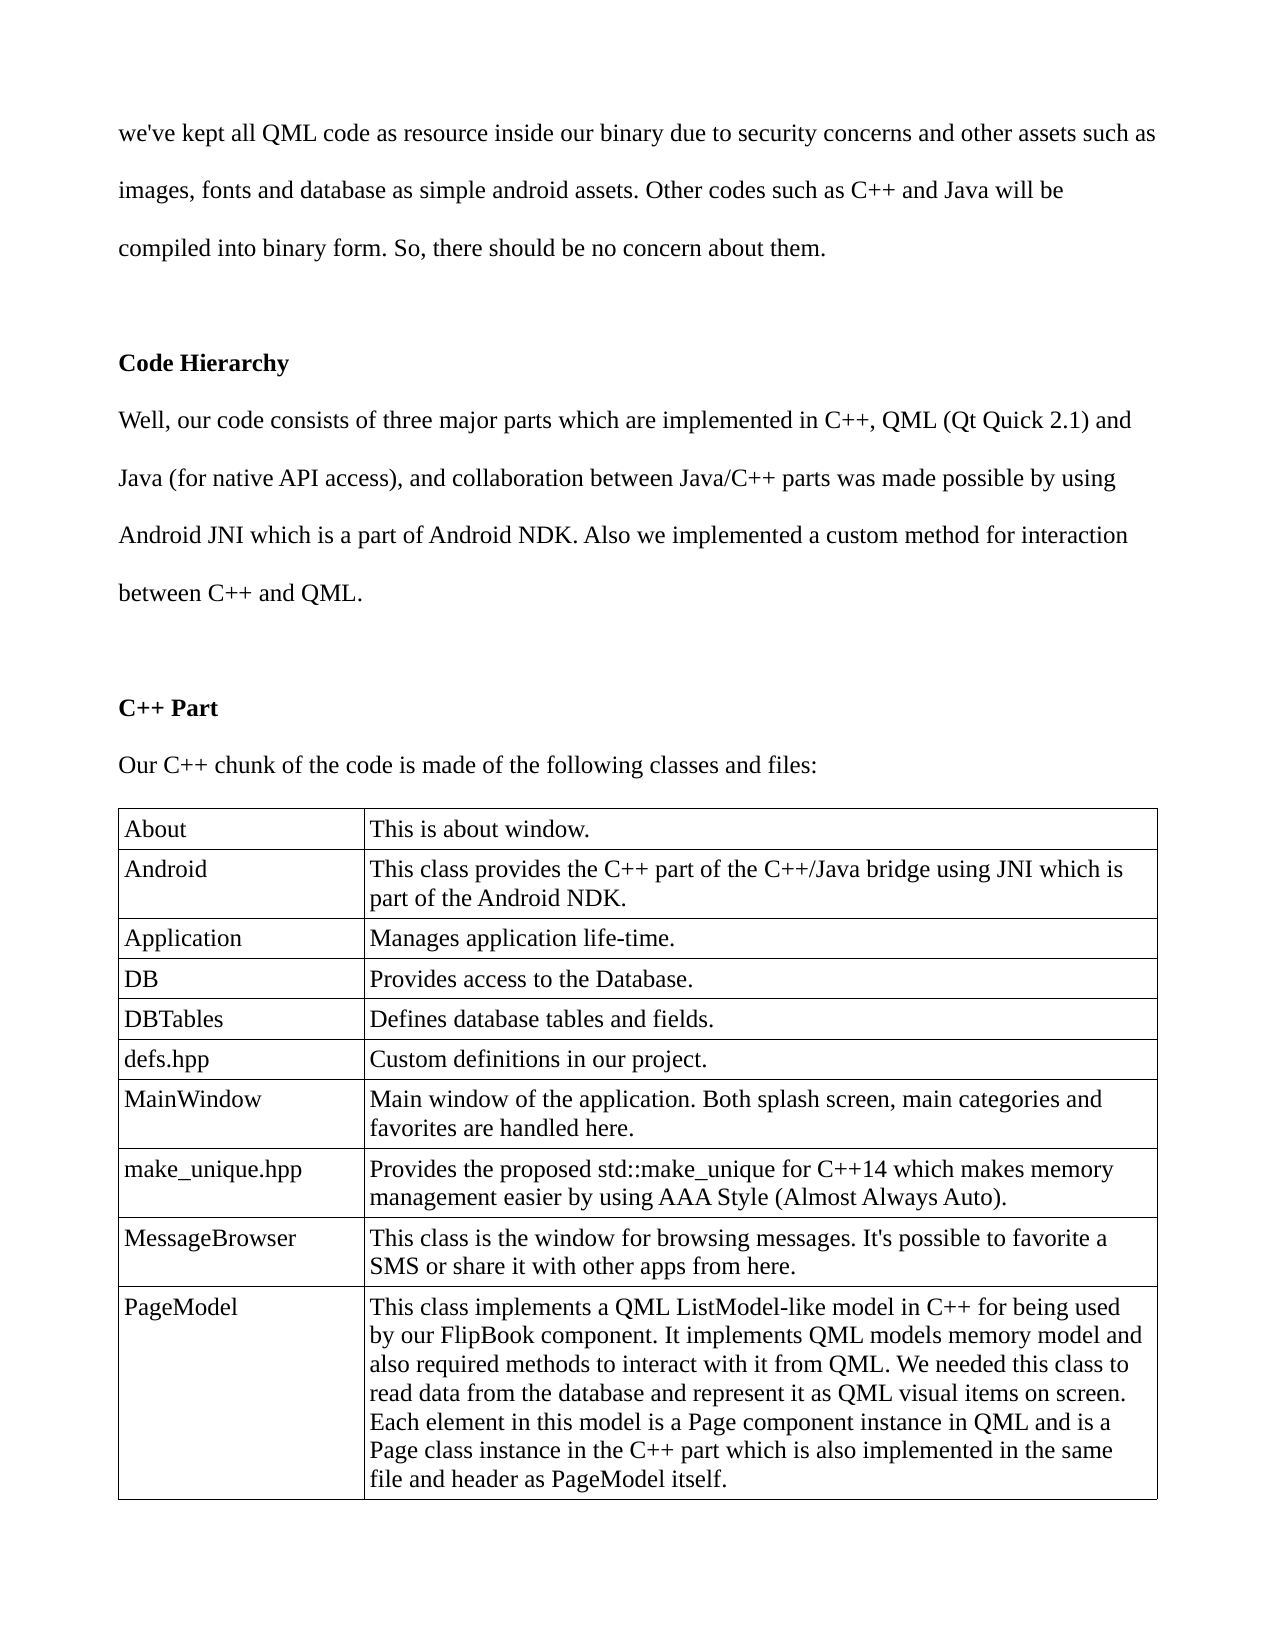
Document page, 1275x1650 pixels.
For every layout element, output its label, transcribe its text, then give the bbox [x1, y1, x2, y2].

table_cell DBTables [119, 999, 364, 1038]
table_header About [119, 809, 364, 848]
table_cell MessageBrowser [119, 1218, 364, 1286]
table_cell defs.hpp [119, 1040, 364, 1079]
table_cell Provides access to the Database. [365, 959, 1157, 998]
table_cell This class provides the C++ part of the C++/Java bridge using JNI which is part of the Android NDK. [365, 850, 1157, 917]
text C++ Part [118, 693, 1157, 722]
table_cell Main window of the application. Both splash screen, main categories and favorites are handled here. [365, 1080, 1157, 1148]
table_cell PageModel [119, 1287, 364, 1499]
text Code Hierarchy [118, 348, 1157, 377]
table_cell Provides the proposed std::make_unique for C++14 which makes memory management easier by using AAA Style (Almost Always Auto). [365, 1149, 1157, 1217]
table_cell This class is the window for browsing messages. It's possible to favorite a SMS or share it with other apps from here. [365, 1218, 1157, 1286]
table_cell make_unique.hpp [119, 1149, 364, 1217]
table_header This is about window. [365, 809, 1157, 848]
text Well, our code consists of three major parts which are implemented in C++, QML (Qt Quick 2.1) and Java (for native API access), and collaboration between Java/C++ parts was made possible by using Android JNI which is a part of Android NDK. Also we implemented a custom method for interaction between C++ and QML. [118, 406, 1157, 607]
table_cell DB [119, 959, 364, 998]
text Our C++ chunk of the code is made of the following classes and files: [118, 751, 1157, 779]
table_cell Application [119, 919, 364, 958]
text we've kept all QML code as resource inside our binary due to security concerns and other assets such as images, fonts and database as simple android assets. Other codes such as C++ and Java will be compiled into binary form. So, there should be no concern about them. [118, 118, 1157, 262]
table_cell Manages application life-time. [365, 919, 1157, 958]
table_cell Defines database tables and fields. [365, 999, 1157, 1038]
table_cell Custom definitions in our project. [365, 1040, 1157, 1079]
table_cell This class implements a QML ListModel-like model in C++ for being used by our FlipBook component. It implements QML models memory model and also required methods to interact with it from QML. We needed this class to read data from the database and represent it as QML visual items on screen. Each element in this model is a Page component instance in QML and is a Page class instance in the C++ part which is also implemented in the same file and header as PageModel itself. [365, 1287, 1157, 1499]
table_cell MainWindow [119, 1080, 364, 1148]
table_cell Android [119, 850, 364, 917]
